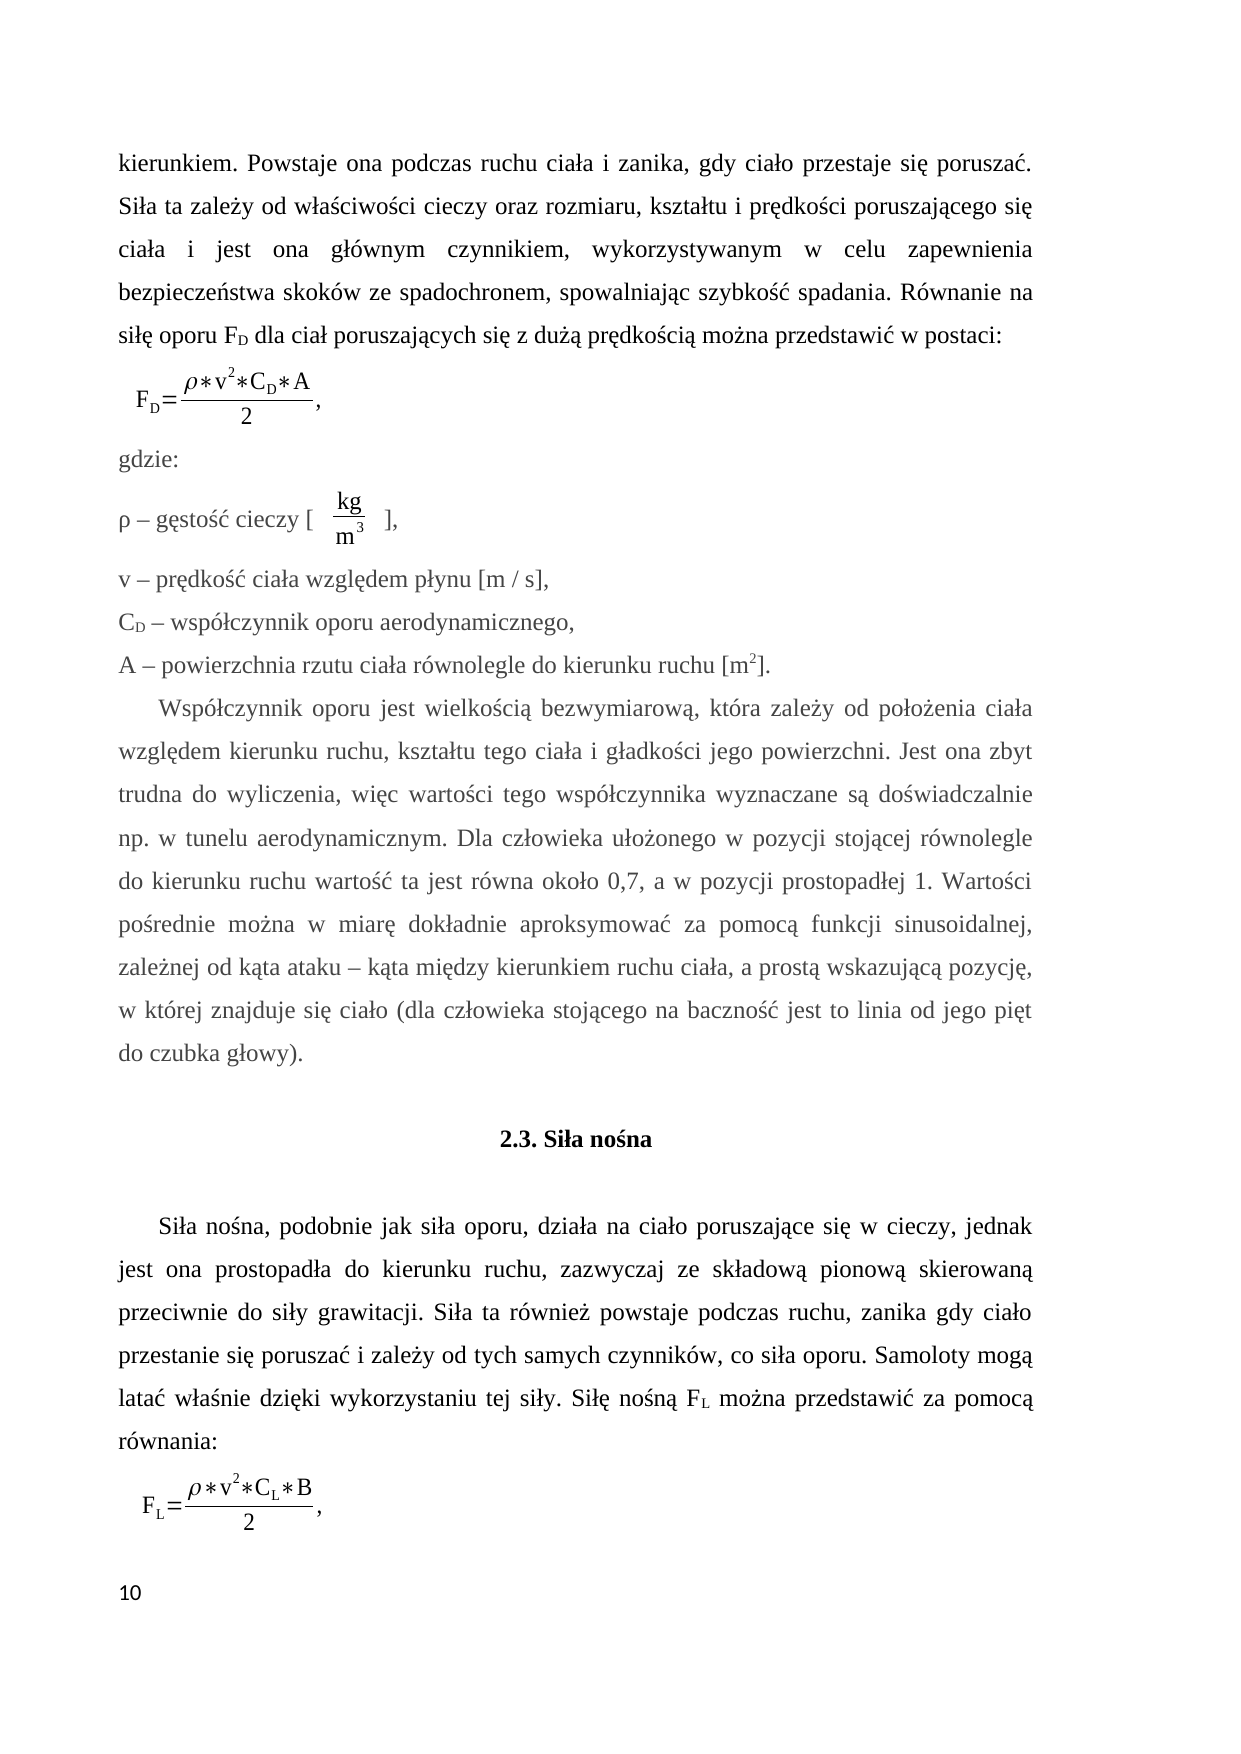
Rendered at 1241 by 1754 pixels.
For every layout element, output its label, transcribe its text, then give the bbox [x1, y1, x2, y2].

text 2.3. Siła nośna [118, 1124, 1033, 1153]
text Siła nośna, podobnie jak siła oporu, działa na ciało poruszające się w cieczy, jednak jest ona prostopadła do kierunku ruchu, zazwyczaj ze składową pionową skierowaną przeciwnie do siły grawitacji. Siła ta również powstaje podczas ruchu, zanika gdy ciało przestanie się poruszać i zależy od tych samych czynników, co siła oporu. Samoloty mogą latać właśnie dzięki wykorzystaniu tej siły. Siłę nośną FL można przedstawić za pomocą równania: [118, 1211, 1033, 1455]
text Współczynnik oporu jest wielkością bezwymiarową, która zależy od położenia ciała względem kierunku ruchu, kształtu tego ciała i gładkości jego powierzchni. Jest ona zbyt trudna do wyliczenia, więc wartości tego współczynnika wyznaczane są doświadczalnie np. w tunelu aerodynamicznym. Dla człowieka ułożonego w pozycji stojącej równolegle do kierunku ruchu wartość ta jest równa około 0,7, a w pozycji prostopadłej 1. Wartości pośrednie można w miarę dokładnie aproksymować za pomocą funkcji sinusoidalnej, zależnej od kąta ataku – kąta między kierunkiem ruchu ciała, a prostą wskazującą pozycję, w której znajduje się ciało (dla człowieka stojącego na baczność jest to linia od jego pięt do czubka głowy). [118, 693, 1033, 1067]
text CD – współczynnik oporu aerodynamicznego, [118, 607, 1033, 636]
text v – prędkość ciała względem płynu [m / s], [118, 564, 1033, 593]
text kierunkiem. Powstaje ona podczas ruchu ciała i zanika, gdy ciało przestaje się poruszać. Siła ta zależy od właściwości cieczy oraz rozmiaru, kształtu i prędkości poruszającego się ciała i jest ona głównym czynnikiem, wykorzystywanym w celu zapewnienia bezpieczeństwa skoków ze spadochronem, spowalniając szybkość spadania. Równanie na siłę oporu FD dla ciał poruszających się z dużą prędkością można przedstawić w postaci: [118, 148, 1033, 349]
text ρ – gęstość cieczy [], [118, 487, 1033, 549]
text gdzie: [118, 444, 1033, 473]
text A – powierzchnia rzutu ciała równolegle do kierunku ruchu [m2]. [118, 650, 1033, 679]
